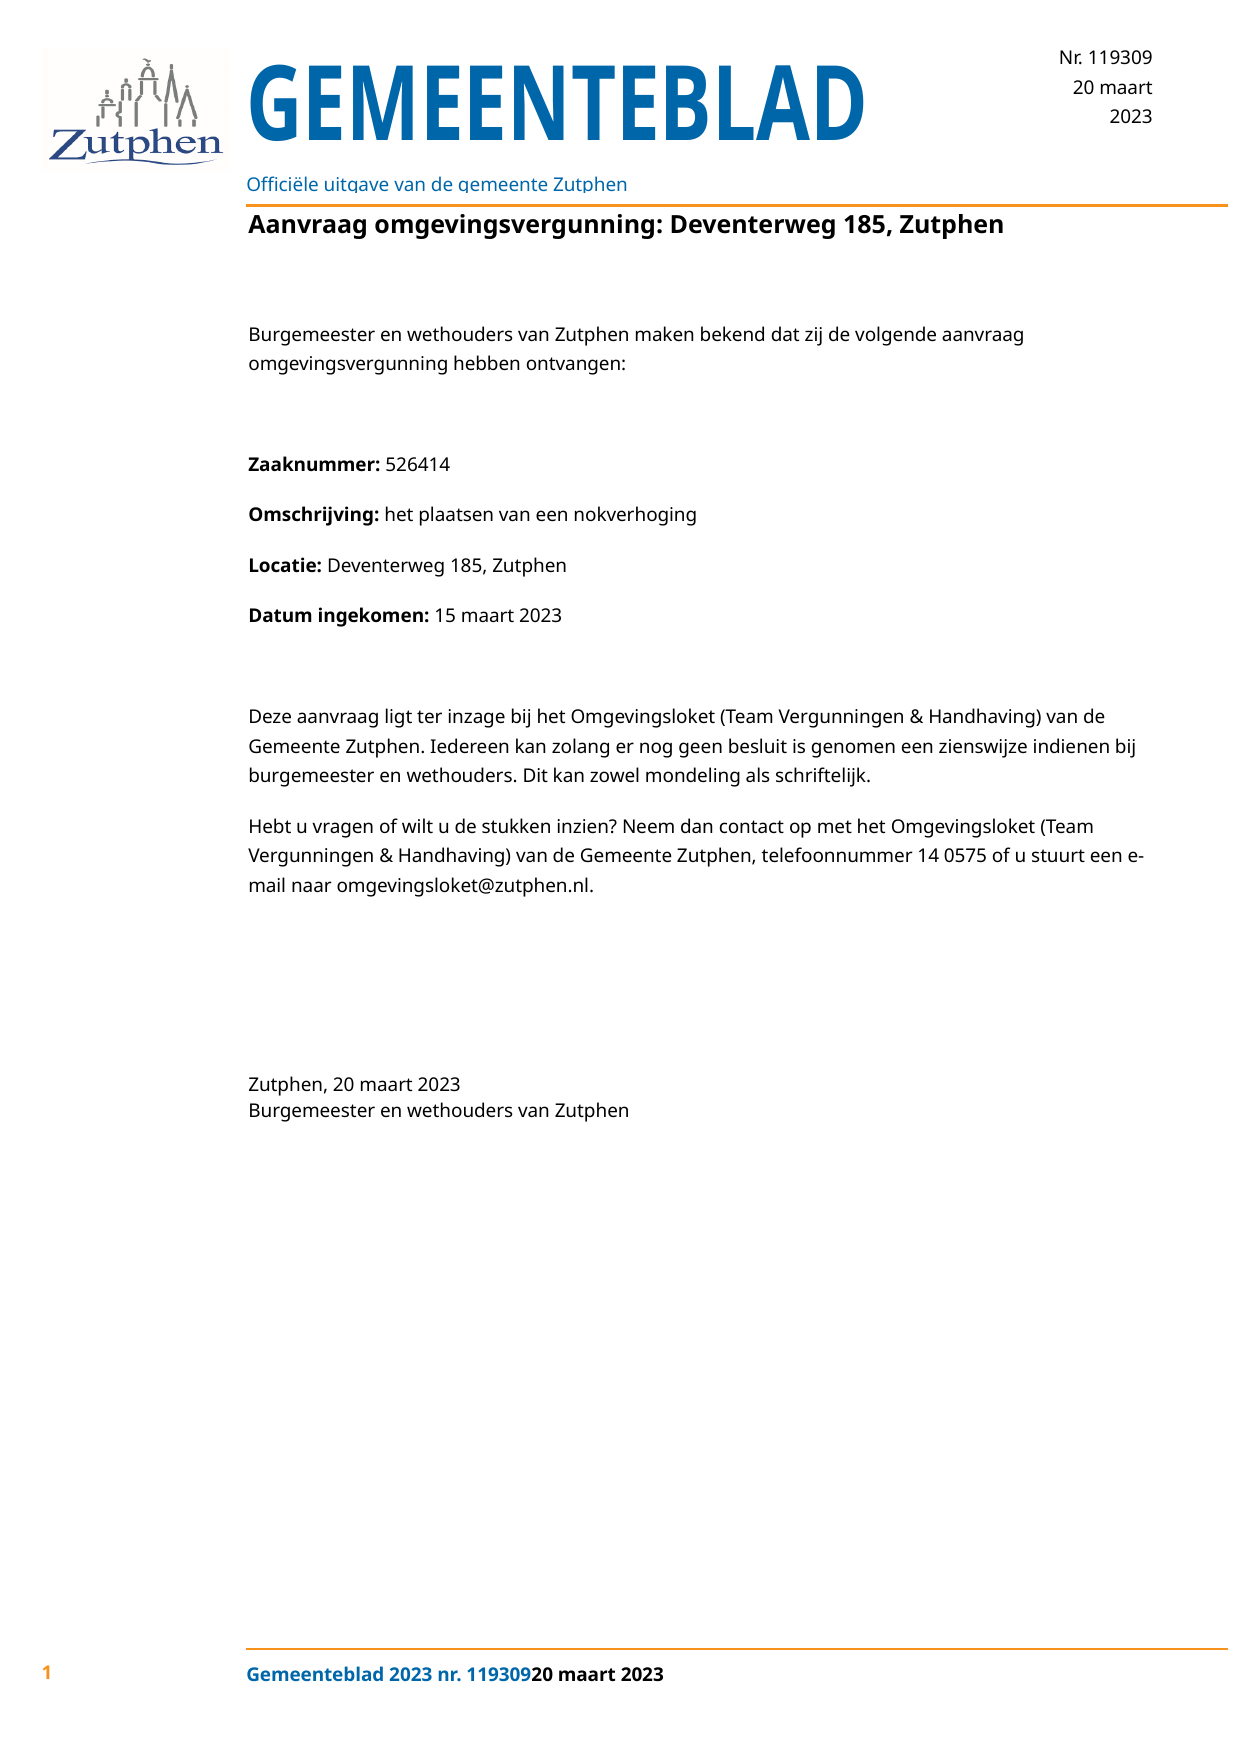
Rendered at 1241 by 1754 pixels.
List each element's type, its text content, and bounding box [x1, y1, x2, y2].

text Datum ingekomen: 15 maart 2023 [248, 602, 1152, 628]
text Omschrijving: het plaatsen van een nokverhoging [248, 502, 1152, 527]
text Locatie: Deventerweg 185, Zutphen [248, 552, 1152, 578]
picture [41, 47, 231, 172]
text Zutphen, 20 maart 2023 [248, 1071, 1152, 1097]
text Burgemeester en wethouders van Zutphen [248, 1097, 1152, 1122]
text Burgemeester en wethouders van Zutphen maken bekend dat zij de volgende aanvraag omgevingsvergunning hebben ontvangen: [248, 321, 1152, 376]
text Aanvraag omgevingsvergunning: Deventerweg 185, Zutphen [248, 207, 1152, 241]
text Zaaknummer: 526414 [248, 451, 1152, 477]
text Deze aanvraag ligt ter inzage bij het Omgevingsloket (Team Vergunningen & Handhaving) van de Gemeente Zutphen. Iedereen kan zolang er nog geen besluit is genomen een zienswijze indienen bij burgemeester en wethouders. Dit kan zowel mondeling als schriftelijk. [248, 703, 1152, 788]
text Hebt u vragen of wilt u de stukken inzien? Neem dan contact op met het Omgevingsloket (Team Vergunningen & Handhaving) van de Gemeente Zutphen, telefoonnummer 14 0575 of u stuurt een e-mail naar omgevingsloket@zutphen.nl. [248, 813, 1152, 898]
